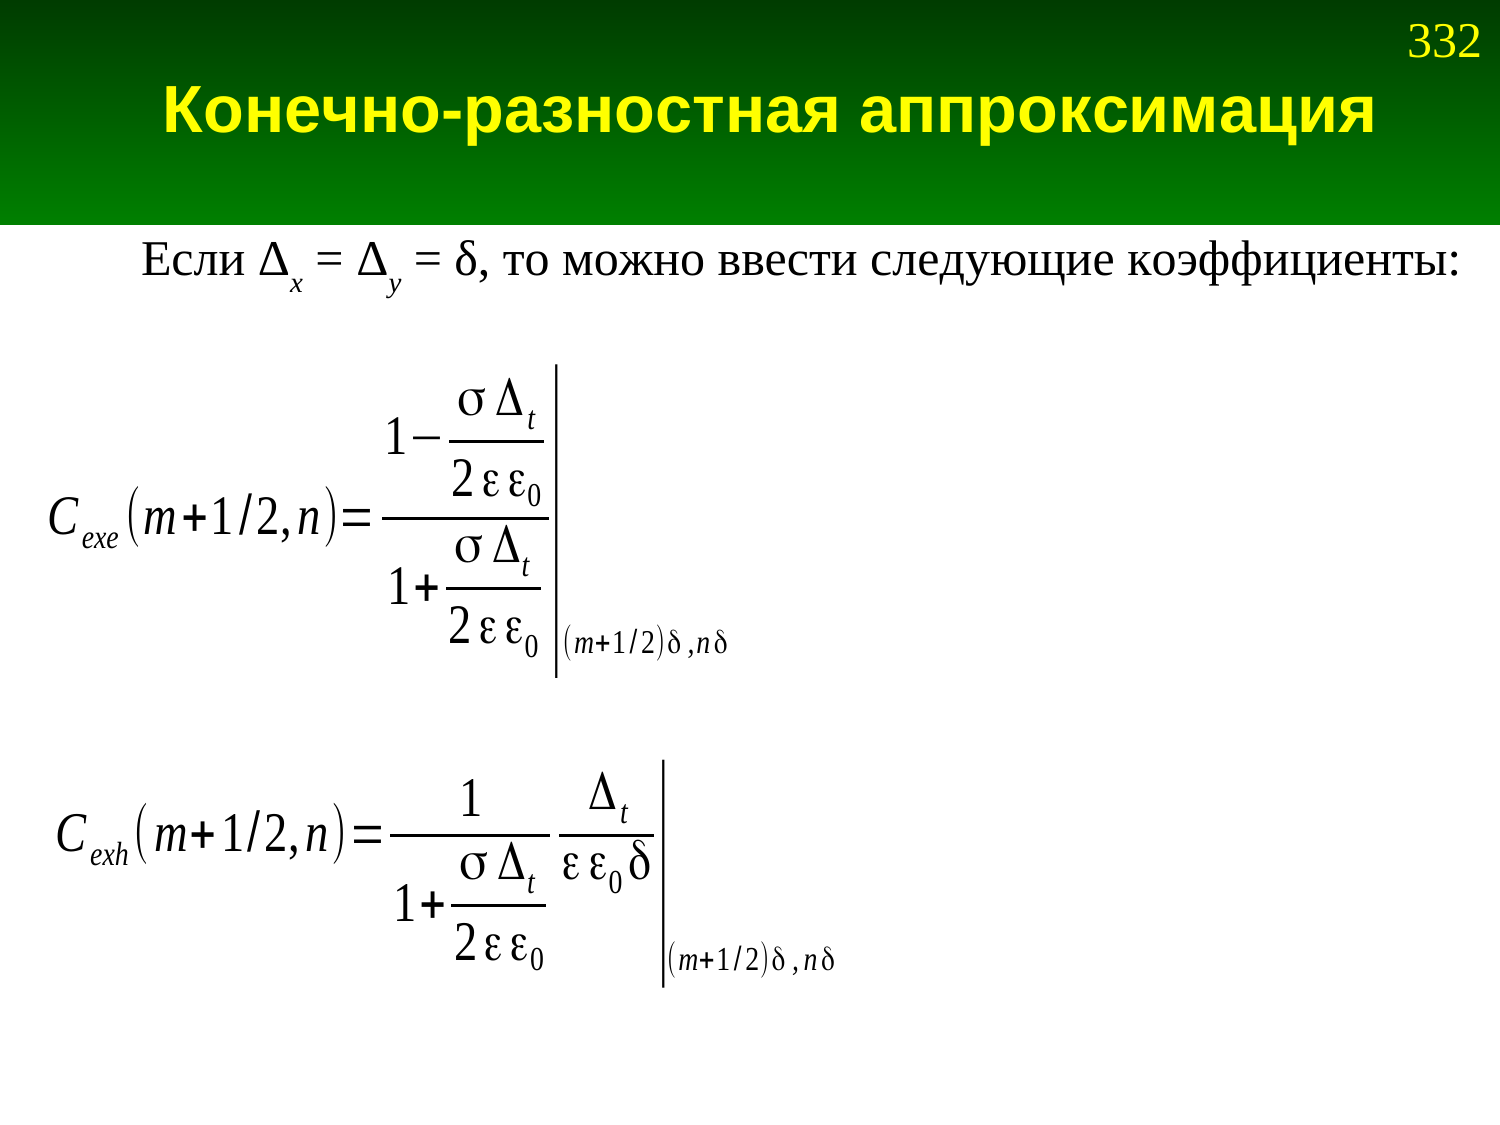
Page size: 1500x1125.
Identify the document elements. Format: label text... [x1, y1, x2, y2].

text_box Если Δx = Δy = δ, то можно ввести следующие коэффициенты: [126, 218, 1477, 306]
title Конечно-разностная аппроксимация [100, 7, 1441, 204]
chart [35, 359, 741, 680]
chart [43, 756, 846, 991]
